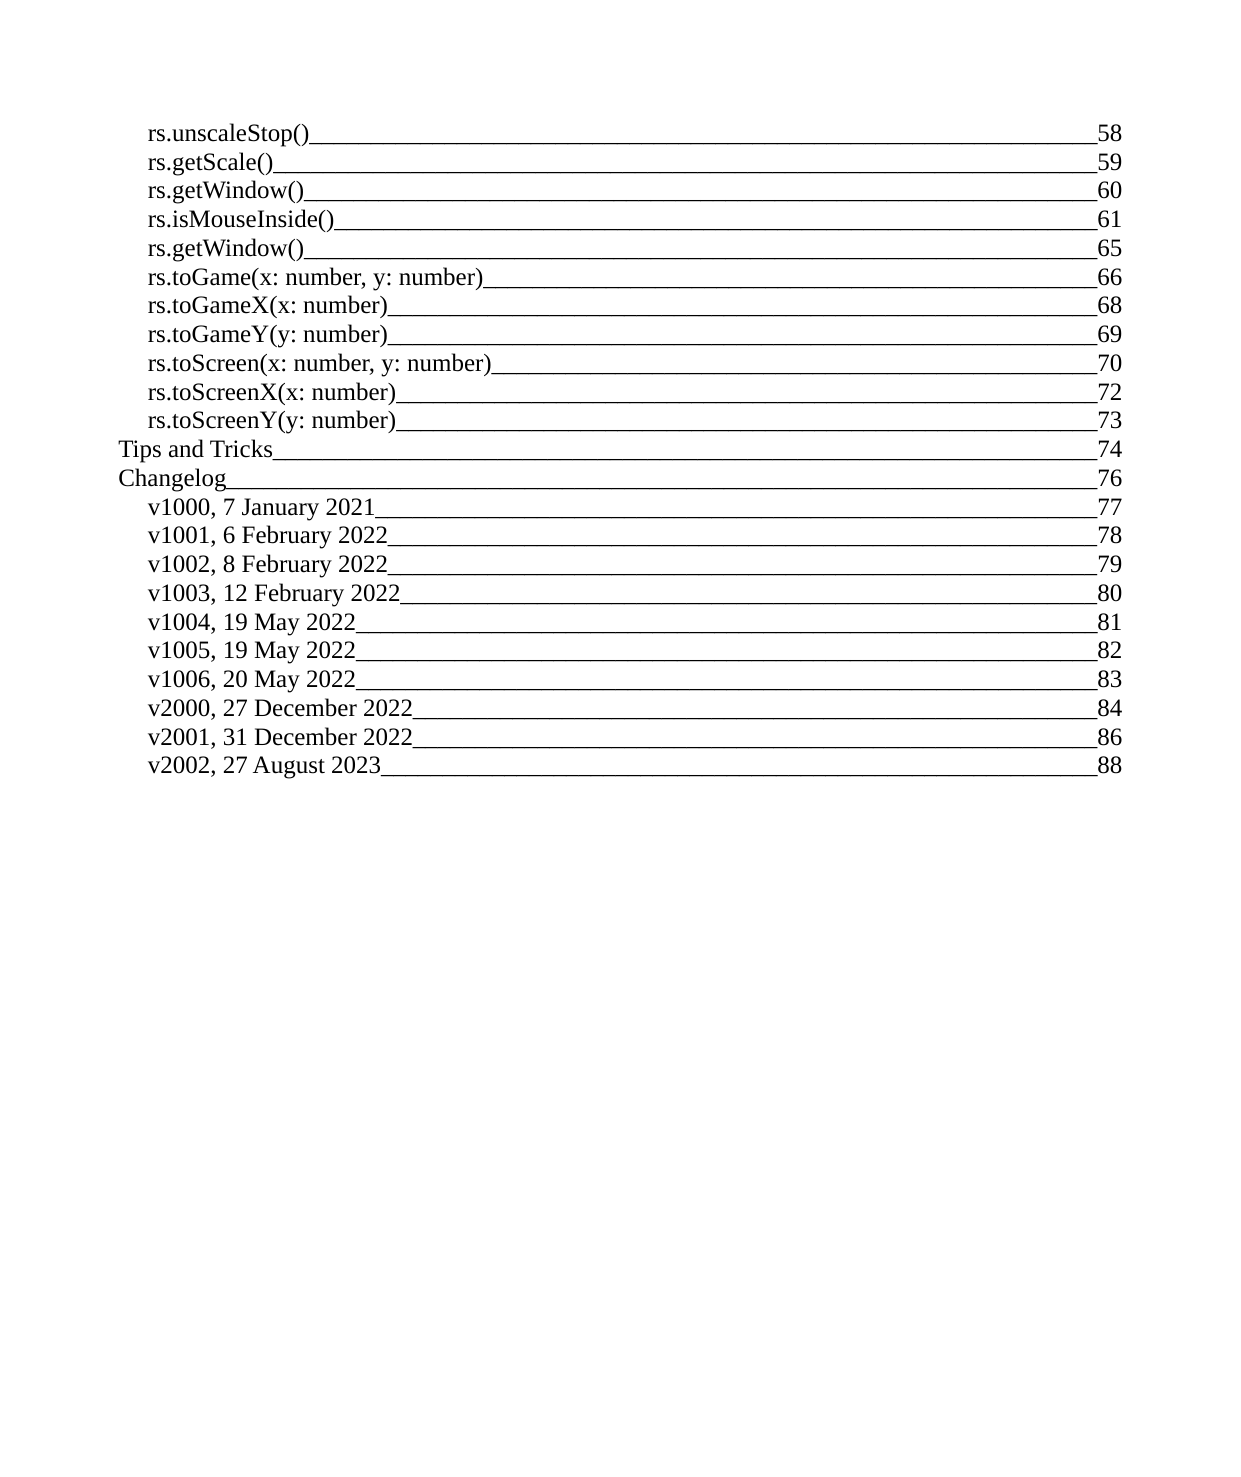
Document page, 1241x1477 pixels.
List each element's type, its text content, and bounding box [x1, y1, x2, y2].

text v1005, 19 May 2022 82 [148, 636, 1122, 664]
text v2000, 27 December 2022 84 [148, 693, 1122, 722]
text rs.toScreenX(x: number) 72 [148, 377, 1122, 406]
text v1004, 19 May 2022 81 [148, 607, 1122, 636]
text v1001, 6 February 2022 78 [148, 521, 1122, 549]
text rs.toGameY(y: number) 69 [148, 319, 1122, 348]
text v1003, 12 February 2022 80 [148, 578, 1122, 607]
text rs.getScale() 59 [148, 147, 1122, 176]
text v1000, 7 January 2021 77 [148, 492, 1122, 521]
text rs.unscaleStop() 58 [148, 118, 1122, 147]
text rs.getWindow() 65 [148, 233, 1122, 262]
text rs.toGameX(x: number) 68 [148, 291, 1122, 319]
text v1006, 20 May 2022 83 [148, 664, 1122, 693]
text Changelog 76 [118, 463, 1122, 492]
text rs.toGame(x: number, y: number) 66 [148, 262, 1122, 291]
text rs.isMouseInside() 61 [148, 204, 1122, 233]
text Tips and Tricks 74 [118, 434, 1122, 463]
text rs.toScreenY(y: number) 73 [148, 406, 1122, 434]
text rs.getWindow() 60 [148, 176, 1122, 204]
text v1002, 8 February 2022 79 [148, 549, 1122, 578]
text v2001, 31 December 2022 86 [148, 722, 1122, 751]
text v2002, 27 August 2023 88 [148, 751, 1122, 779]
text rs.toScreen(x: number, y: number) 70 [148, 348, 1122, 377]
